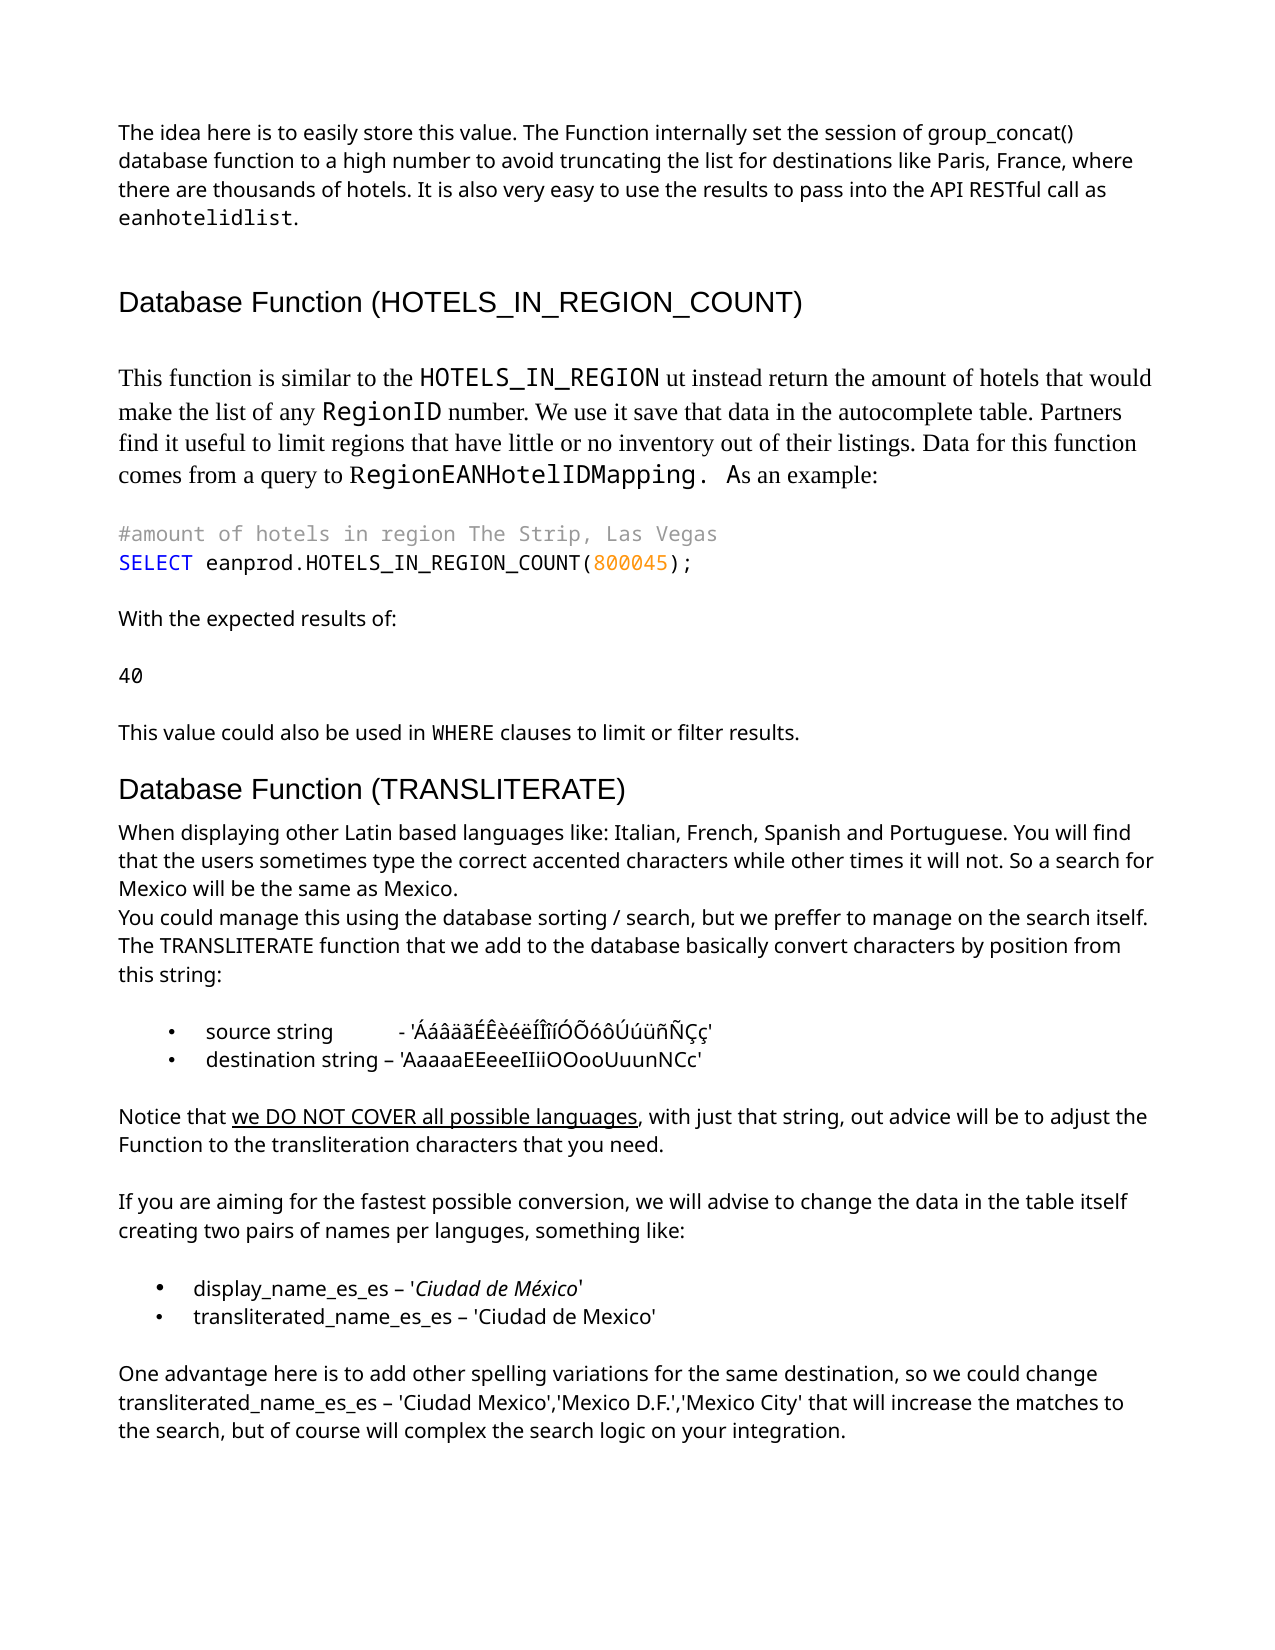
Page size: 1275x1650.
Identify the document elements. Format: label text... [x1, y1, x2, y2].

text SELECT eanprod.HOTELS_IN_REGION_COUNT(800045); [118, 548, 1157, 576]
text 40 [118, 661, 1157, 690]
text #amount of hotels in region The Strip, Las Vegas [118, 519, 1157, 548]
text Notice that we DO NOT COVER all possible languages, with just that string, out advice will be to adjust the Function to the transliteration characters that you need. [118, 1102, 1157, 1159]
text This function is similar to the HOTELS_IN_REGION ut instead return the amount of hotels that would make the list of any RegionID number. We use it save that data in the autocomplete table. Partners find it useful to limit regions that have little or no inventory out of their listings. Data for this function comes from a query to RegionEANHotelIDMapping. As an example: [118, 360, 1157, 491]
text You could manage this using the database sorting / search, but we preffer to manage on the search itself. The TRANSLITERATE function that we add to the database basically convert characters by position from this string: [118, 903, 1157, 988]
text One advantage here is to add other spelling variations for the same destination, so we could change transliterated_name_es_es – 'Ciudad Mexico','Mexico D.F.','Mexico City' that will increase the matches to the search, but of course will complex the search logic on your integration. [118, 1359, 1157, 1445]
text If you are aiming for the fastest possible conversion, we will advise to change the data in the table itself creating two pairs of names per languges, something like: [118, 1187, 1157, 1244]
subtitle Database Function (TRANSLITERATE) [118, 772, 1157, 805]
text This value could also be used in WHERE clauses to limit or filter results. [118, 718, 1157, 747]
subtitle Database Function (HOTELS_IN_REGION_COUNT) [118, 285, 1157, 319]
list source string - 'ÁáâäãÉÊèéëÍÎîíÓÕóôÚúüñÑÇç' [168, 1017, 1157, 1045]
text With the expected results of: [118, 604, 1157, 633]
text The idea here is to easily store this value. The Function internally set the session of group_concat() database function to a high number to avoid truncating the list for destinations like Paris, France, where there are thousands of hotels. It is also very easy to use the results to pass into the API RESTful call as eanhotelidlist. [118, 118, 1157, 232]
text When displaying other Latin based languages like: Italian, French, Spanish and Portuguese. You will find that the users sometimes type the correct accented characters while other times it will not. So a search for Mexico will be the same as Mexico. [118, 818, 1157, 903]
list display_name_es_es – 'Ciudad de México' [156, 1273, 1157, 1302]
list transliterated_name_es_es – 'Ciudad de Mexico' [156, 1302, 1157, 1331]
list destination string – 'AaaaaEEeeeIIiiOOooUuunNCc' [168, 1045, 1157, 1074]
